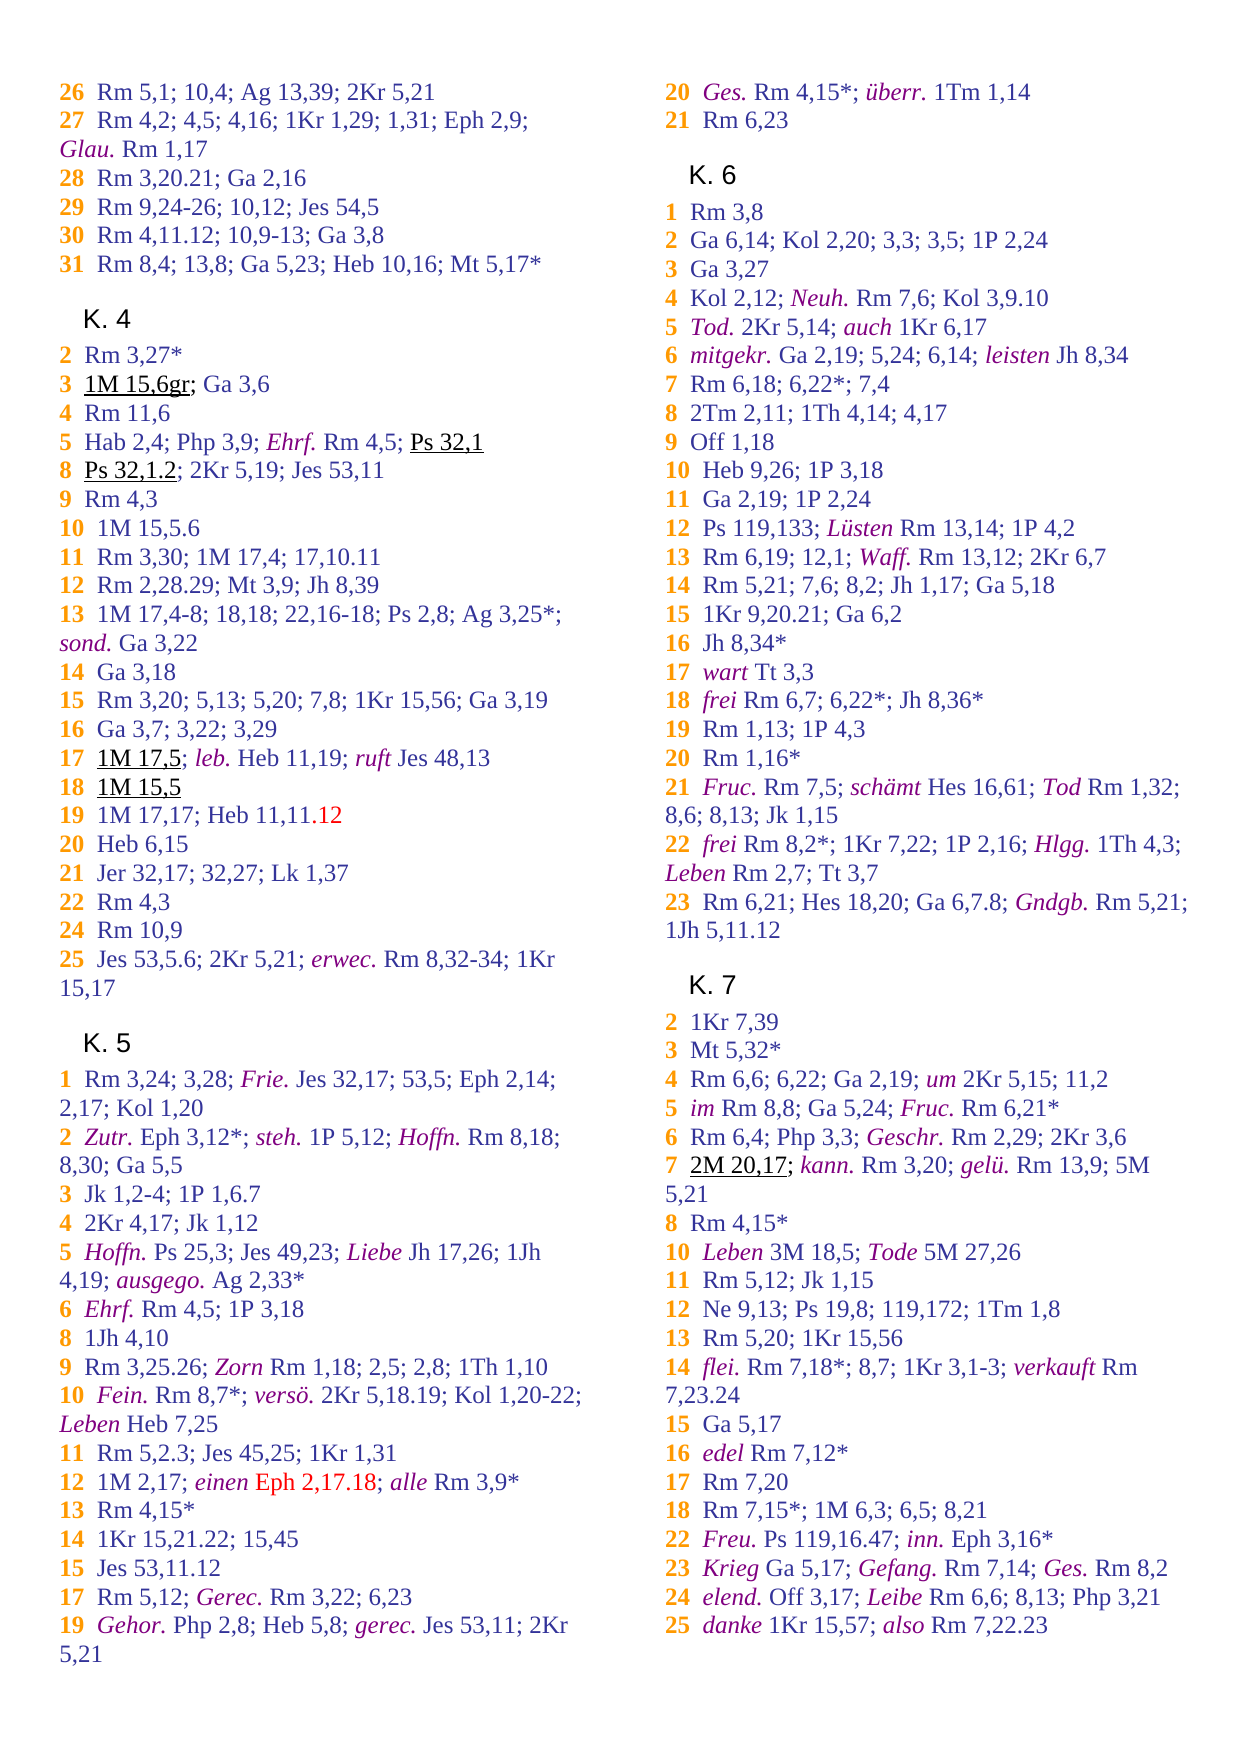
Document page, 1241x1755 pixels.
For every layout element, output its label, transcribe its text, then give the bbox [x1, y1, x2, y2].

text 9 Rm 4,3 [59, 484, 587, 513]
text 14 flei. Rm 7,18*; 8,7; 1Kr 3,1-3; verkauft Rm 7,23.24 [665, 1352, 1193, 1409]
text 15 Rm 3,20; 5,13; 5,20; 7,8; 1Kr 15,56; Ga 3,19 [59, 686, 587, 714]
text 13 Rm 4,15* [59, 1496, 587, 1524]
text 20 Rm 1,16* [665, 743, 1193, 772]
text 20 Ges. Rm 4,15*; überr. 1Tm 1,14 [665, 77, 1193, 106]
text 9 Off 1,18 [665, 427, 1193, 456]
text 26 Rm 5,1; 10,4; Ag 13,39; 2Kr 5,21 [59, 77, 587, 106]
text 18 frei Rm 6,7; 6,22*; Jh 8,36* [665, 686, 1193, 714]
subtitle K. 6 [688, 159, 1193, 191]
subtitle K. 4 [83, 303, 587, 334]
text 10 Heb 9,26; 1P 3,18 [665, 456, 1193, 484]
text 28 Rm 3,20.21; Ga 2,16 [59, 163, 587, 192]
text 11 Ga 2,19; 1P 2,24 [665, 484, 1193, 513]
text 15 Ga 5,17 [665, 1409, 1193, 1438]
text 17 Rm 5,12; Gerec. Rm 3,22; 6,23 [59, 1582, 587, 1611]
text 29 Rm 9,24-26; 10,12; Jes 54,5 [59, 192, 587, 221]
text 15 Jes 53,11.12 [59, 1553, 587, 1582]
text 3 Mt 5,32* [665, 1036, 1193, 1064]
text 19 Rm 1,13; 1P 4,3 [665, 714, 1193, 743]
text 4 2Kr 4,17; Jk 1,12 [59, 1208, 587, 1237]
text 7 Rm 6,18; 6,22*; 7,4 [665, 369, 1193, 398]
text 31 Rm 8,4; 13,8; Ga 5,23; Heb 10,16; Mt 5,17* [59, 249, 587, 278]
text 8 Rm 4,15* [665, 1208, 1193, 1237]
text 14 1Kr 15,21.22; 15,45 [59, 1524, 587, 1553]
text 1 Rm 3,24; 3,28; Frie. Jes 32,17; 53,5; Eph 2,14; 2,17; Kol 1,20 [59, 1064, 587, 1122]
text 1 Rm 3,8 [665, 197, 1193, 226]
text 4 Rm 11,6 [59, 398, 587, 427]
text 23 Krieg Ga 5,17; Gefang. Rm 7,14; Ges. Rm 8,2 [665, 1553, 1193, 1582]
text 4 Rm 6,6; 6,22; Ga 2,19; um 2Kr 5,15; 11,2 [665, 1064, 1193, 1093]
text 6 Ehrf. Rm 4,5; 1P 3,18 [59, 1294, 587, 1323]
text 20 Heb 6,15 [59, 829, 587, 858]
text 16 Ga 3,7; 3,22; 3,29 [59, 714, 587, 743]
text 19 1M 17,17; Heb 11,11.12 [59, 801, 587, 829]
text 13 Rm 6,19; 12,1; Waff. Rm 13,12; 2Kr 6,7 [665, 542, 1193, 571]
text 12 Ne 9,13; Ps 19,8; 119,172; 1Tm 1,8 [665, 1294, 1193, 1323]
text 23 Rm 6,21; Hes 18,20; Ga 6,7.8; Gndgb. Rm 5,21; 1Jh 5,11.12 [665, 887, 1193, 944]
text 22 Rm 4,3 [59, 887, 587, 916]
text 5 Tod. 2Kr 5,14; auch 1Kr 6,17 [665, 312, 1193, 341]
text 25 danke 1Kr 15,57; also Rm 7,22.23 [665, 1611, 1193, 1639]
text 13 Rm 5,20; 1Kr 15,56 [665, 1323, 1193, 1352]
text 16 edel Rm 7,12* [665, 1438, 1193, 1467]
text 4 Kol 2,12; Neuh. Rm 7,6; Kol 3,9.10 [665, 283, 1193, 312]
text 14 Rm 5,21; 7,6; 8,2; Jh 1,17; Ga 5,18 [665, 571, 1193, 599]
text 2 Zutr. Eph 3,12*; steh. 1P 5,12; Hoffn. Rm 8,18; 8,30; Ga 5,5 [59, 1122, 587, 1179]
text 17 wart Tt 3,3 [665, 657, 1193, 686]
text 8 2Tm 2,11; 1Th 4,14; 4,17 [665, 398, 1193, 427]
text 21 Fruc. Rm 7,5; schämt Hes 16,61; Tod Rm 1,32; 8,6; 8,13; Jk 1,15 [665, 772, 1193, 829]
text 12 1M 2,17; einen Eph 2,17.18; alle Rm 3,9* [59, 1467, 587, 1496]
text 2 Rm 3,27* [59, 341, 587, 369]
text 16 Jh 8,34* [665, 628, 1193, 657]
text 7 2M 20,17; kann. Rm 3,20; gelü. Rm 13,9; 5M 5,21 [665, 1151, 1193, 1208]
text 12 Rm 2,28.29; Mt 3,9; Jh 8,39 [59, 571, 587, 599]
text 21 Rm 6,23 [665, 106, 1193, 134]
text 6 Rm 6,4; Php 3,3; Geschr. Rm 2,29; 2Kr 3,6 [665, 1122, 1193, 1151]
text 12 Ps 119,133; Lüsten Rm 13,14; 1P 4,2 [665, 513, 1193, 542]
text 2 1Kr 7,39 [665, 1007, 1193, 1036]
text 13 1M 17,4-8; 18,18; 22,16-18; Ps 2,8; Ag 3,25*; sond. Ga 3,22 [59, 599, 587, 657]
text 27 Rm 4,2; 4,5; 4,16; 1Kr 1,29; 1,31; Eph 2,9; Glau. Rm 1,17 [59, 106, 587, 163]
text 22 Freu. Ps 119,16.47; inn. Eph 3,16* [665, 1524, 1193, 1553]
text 6 mitgekr. Ga 2,19; 5,24; 6,14; leisten Jh 8,34 [665, 341, 1193, 369]
text 30 Rm 4,11.12; 10,9-13; Ga 3,8 [59, 221, 587, 249]
text 14 Ga 3,18 [59, 657, 587, 686]
text 21 Jer 32,17; 32,27; Lk 1,37 [59, 858, 587, 887]
text 3 Jk 1,2-4; 1P 1,6.7 [59, 1179, 587, 1208]
text 17 1M 17,5; leb. Heb 11,19; ruft Jes 48,13 [59, 743, 587, 772]
text 8 1Jh 4,10 [59, 1323, 587, 1352]
text 24 Rm 10,9 [59, 916, 587, 944]
text 3 Ga 3,27 [665, 254, 1193, 283]
text 18 Rm 7,15*; 1M 6,3; 6,5; 8,21 [665, 1496, 1193, 1524]
text 10 Fein. Rm 8,7*; versö. 2Kr 5,18.19; Kol 1,20-22; Leben Heb 7,25 [59, 1381, 587, 1438]
text 2 Ga 6,14; Kol 2,20; 3,3; 3,5; 1P 2,24 [665, 226, 1193, 254]
text 25 Jes 53,5.6; 2Kr 5,21; erwec. Rm 8,32-34; 1Kr 15,17 [59, 944, 587, 1002]
text 17 Rm 7,20 [665, 1467, 1193, 1496]
text 15 1Kr 9,20.21; Ga 6,2 [665, 599, 1193, 628]
subtitle K. 7 [688, 969, 1193, 1001]
text 10 Leben 3M 18,5; Tode 5M 27,26 [665, 1237, 1193, 1266]
text 19 Gehor. Php 2,8; Heb 5,8; gerec. Jes 53,11; 2Kr 5,21 [59, 1611, 587, 1668]
text 5 Hab 2,4; Php 3,9; Ehrf. Rm 4,5; Ps 32,1 [59, 427, 587, 456]
text 11 Rm 5,2.3; Jes 45,25; 1Kr 1,31 [59, 1438, 587, 1467]
text 8 Ps 32,1.2; 2Kr 5,19; Jes 53,11 [59, 456, 587, 484]
text 11 Rm 3,30; 1M 17,4; 17,10.11 [59, 542, 587, 571]
text 5 Hoffn. Ps 25,3; Jes 49,23; Liebe Jh 17,26; 1Jh 4,19; ausgego. Ag 2,33* [59, 1237, 587, 1294]
text 10 1M 15,5.6 [59, 513, 587, 542]
text 5 im Rm 8,8; Ga 5,24; Fruc. Rm 6,21* [665, 1093, 1193, 1122]
text 18 1M 15,5 [59, 772, 587, 801]
subtitle K. 5 [83, 1027, 587, 1058]
text 11 Rm 5,12; Jk 1,15 [665, 1266, 1193, 1294]
text 3 1M 15,6gr; Ga 3,6 [59, 369, 587, 398]
text 24 elend. Off 3,17; Leibe Rm 6,6; 8,13; Php 3,21 [665, 1582, 1193, 1611]
text 22 frei Rm 8,2*; 1Kr 7,22; 1P 2,16; Hlgg. 1Th 4,3; Leben Rm 2,7; Tt 3,7 [665, 829, 1193, 887]
text 9 Rm 3,25.26; Zorn Rm 1,18; 2,5; 2,8; 1Th 1,10 [59, 1352, 587, 1381]
